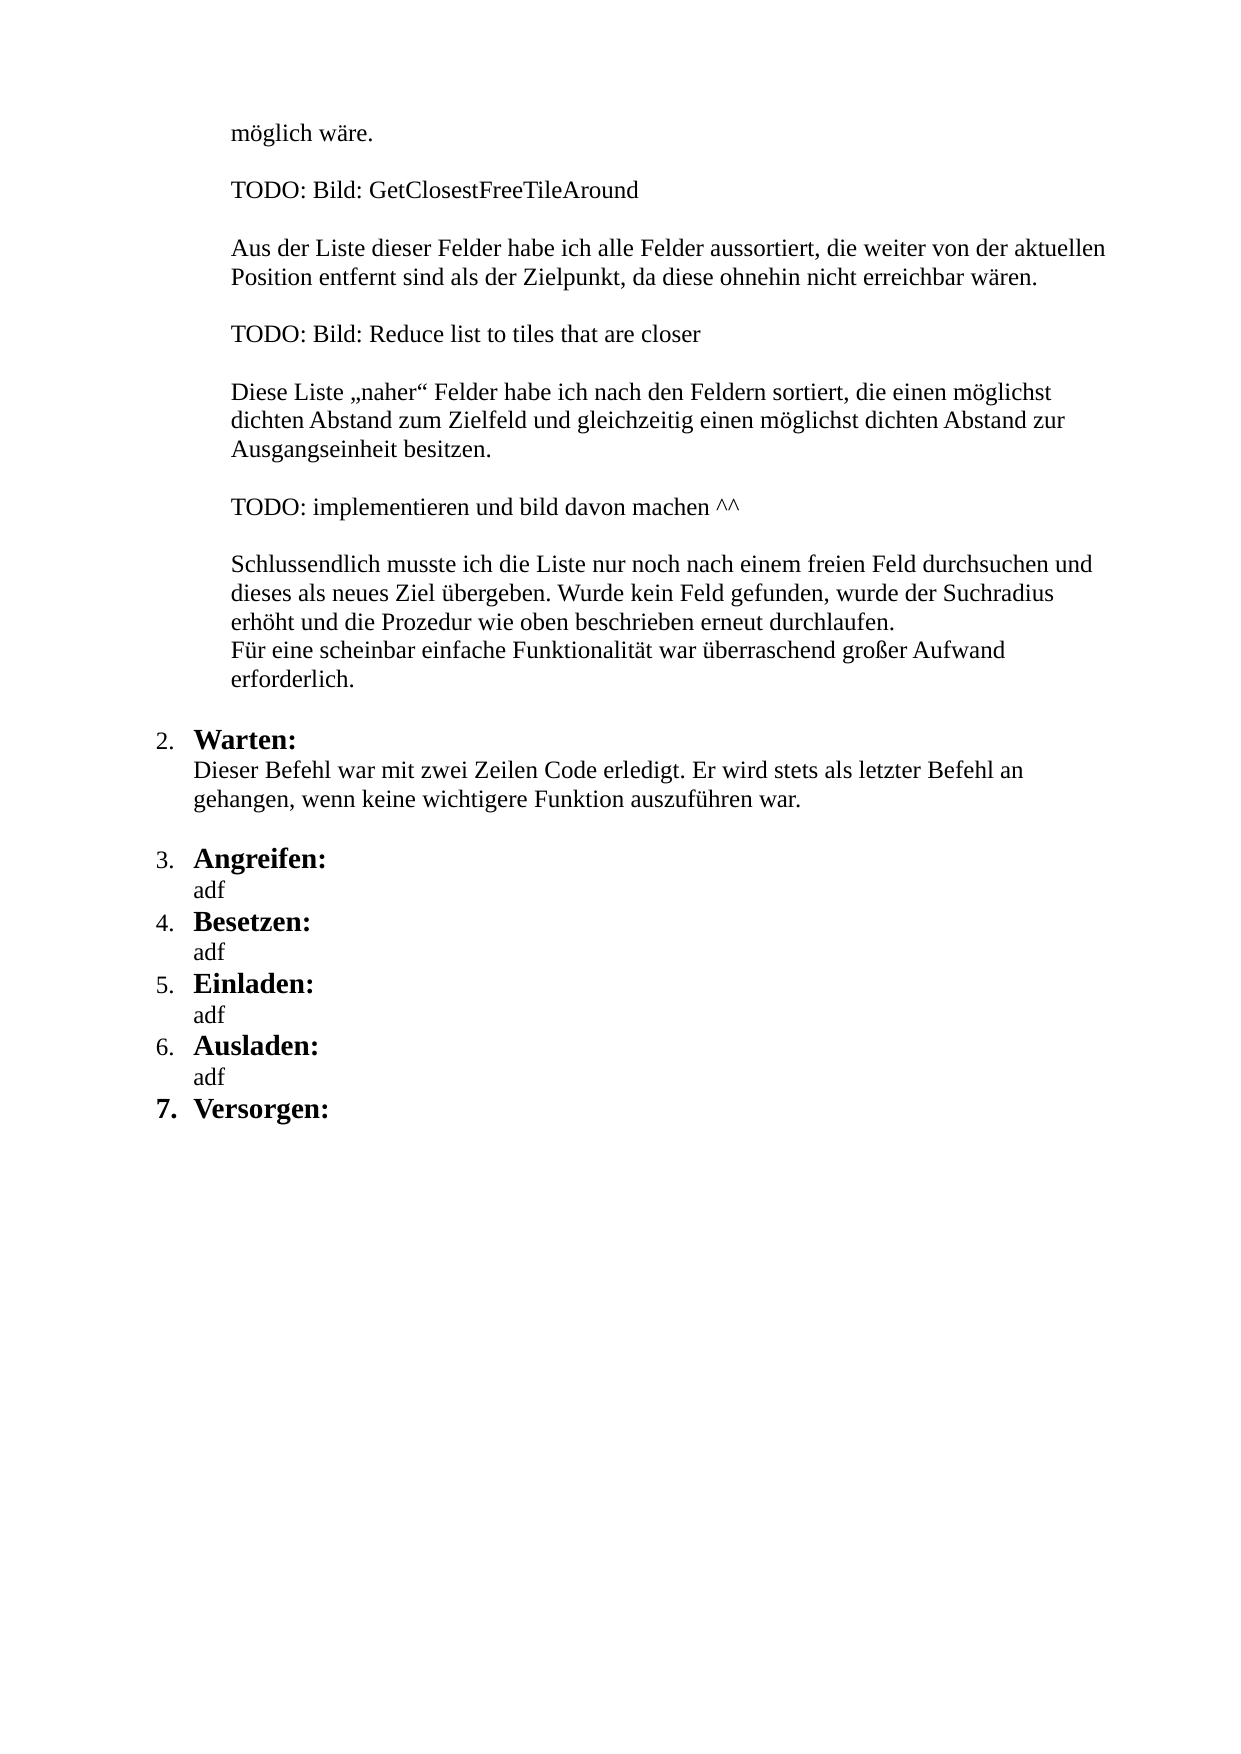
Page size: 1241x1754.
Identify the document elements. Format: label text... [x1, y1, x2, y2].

list möglich wäre. TODO: Bild: GetClosestFreeTileAround Aus der Liste dieser Felder habe ich alle Felder aussortiert, die weiter von der aktuellen Position entfernt sind als der Zielpunkt, da diese ohnehin nicht erreichbar wären. TODO: Bild: Reduce list to tiles that are closer Diese Liste „naher“ Felder habe ich nach den Feldern sortiert, die einen möglichst dichten Abstand zum Zielfeld und gleichzeitig einen möglichst dichten Abstand zur Ausgangseinheit besitzen. TODO: implementieren und bild davon machen ^^ Schlussendlich musste ich die Liste nur noch nach einem freien Feld durchsuchen und dieses als neues Ziel übergeben. Wurde kein Feld gefunden, wurde der Suchradius erhöht und die Prozedur wie oben beschrieben erneut durchlaufen. Für eine scheinbar einfache Funktionalität war überraschend großer Aufwand erforderlich. [193, 118, 1122, 722]
list Angreifen: adf [156, 842, 1122, 904]
list Ausladen: adf [156, 1028, 1122, 1091]
list Besetzen: adf [156, 904, 1122, 966]
list Warten: Dieser Befehl war mit zwei Zeilen Code erledigt. Er wird stets als letzter Befehl an gehangen, wenn keine wichtigere Funktion auszuführen war. [156, 722, 1122, 813]
list Versorgen: [156, 1091, 1122, 1124]
list Einladen: adf [156, 966, 1122, 1028]
